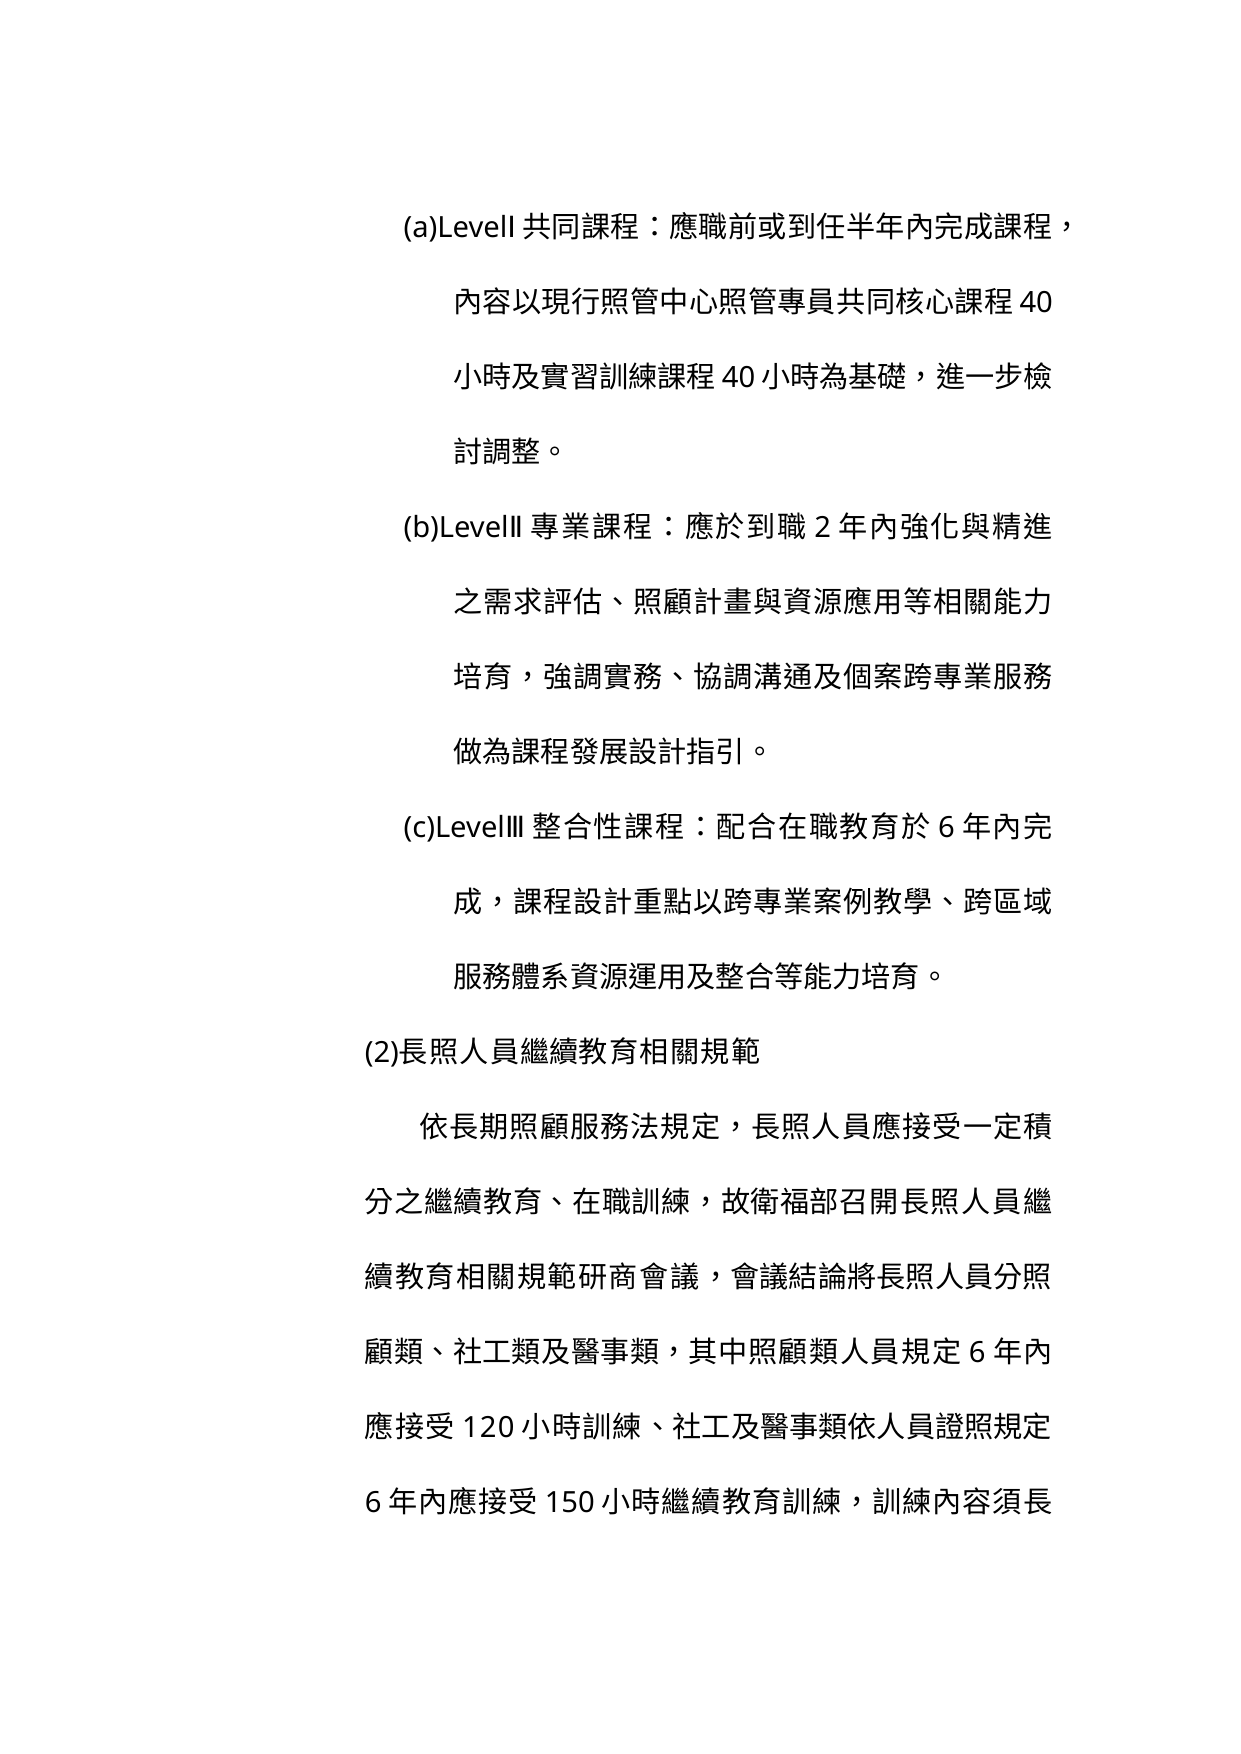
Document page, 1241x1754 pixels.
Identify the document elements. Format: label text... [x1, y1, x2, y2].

text (b)LevelⅡ專業課程：應於到職2年內強化與精進之需求評估、照顧計畫與資源應用等相關能力培育，強調實務、協調溝通及個案跨專業服務做為課程發展設計指引。 [403, 487, 1053, 787]
text 依長期照顧服務法規定，長照人員應接受一定積分之繼續教育、在職訓練，故衛福部召開長照人員繼續教育相關規範研商會議，會議結論將長照人員分照顧類、社工類及醫事類，其中照顧類人員規定6年內應接受120小時訓練、社工及醫事類依人員證照規定6年內應接受150小時繼續教育訓練，訓練內容須長 [364, 1087, 1053, 1537]
text (a)LevelⅠ共同課程：應職前或到任半年內完成課程，內容以現行照管中心照管專員共同核心課程40小時及實習訓練課程40小時為基礎，進一步檢討調整。 [403, 187, 1053, 487]
text (c)LevelⅢ整合性課程：配合在職教育於6年內完成，課程設計重點以跨專業案例教學、跨區域服務體系資源運用及整合等能力培育。 [403, 787, 1053, 1012]
text (2)長照人員繼續教育相關規範 [364, 1012, 1053, 1087]
